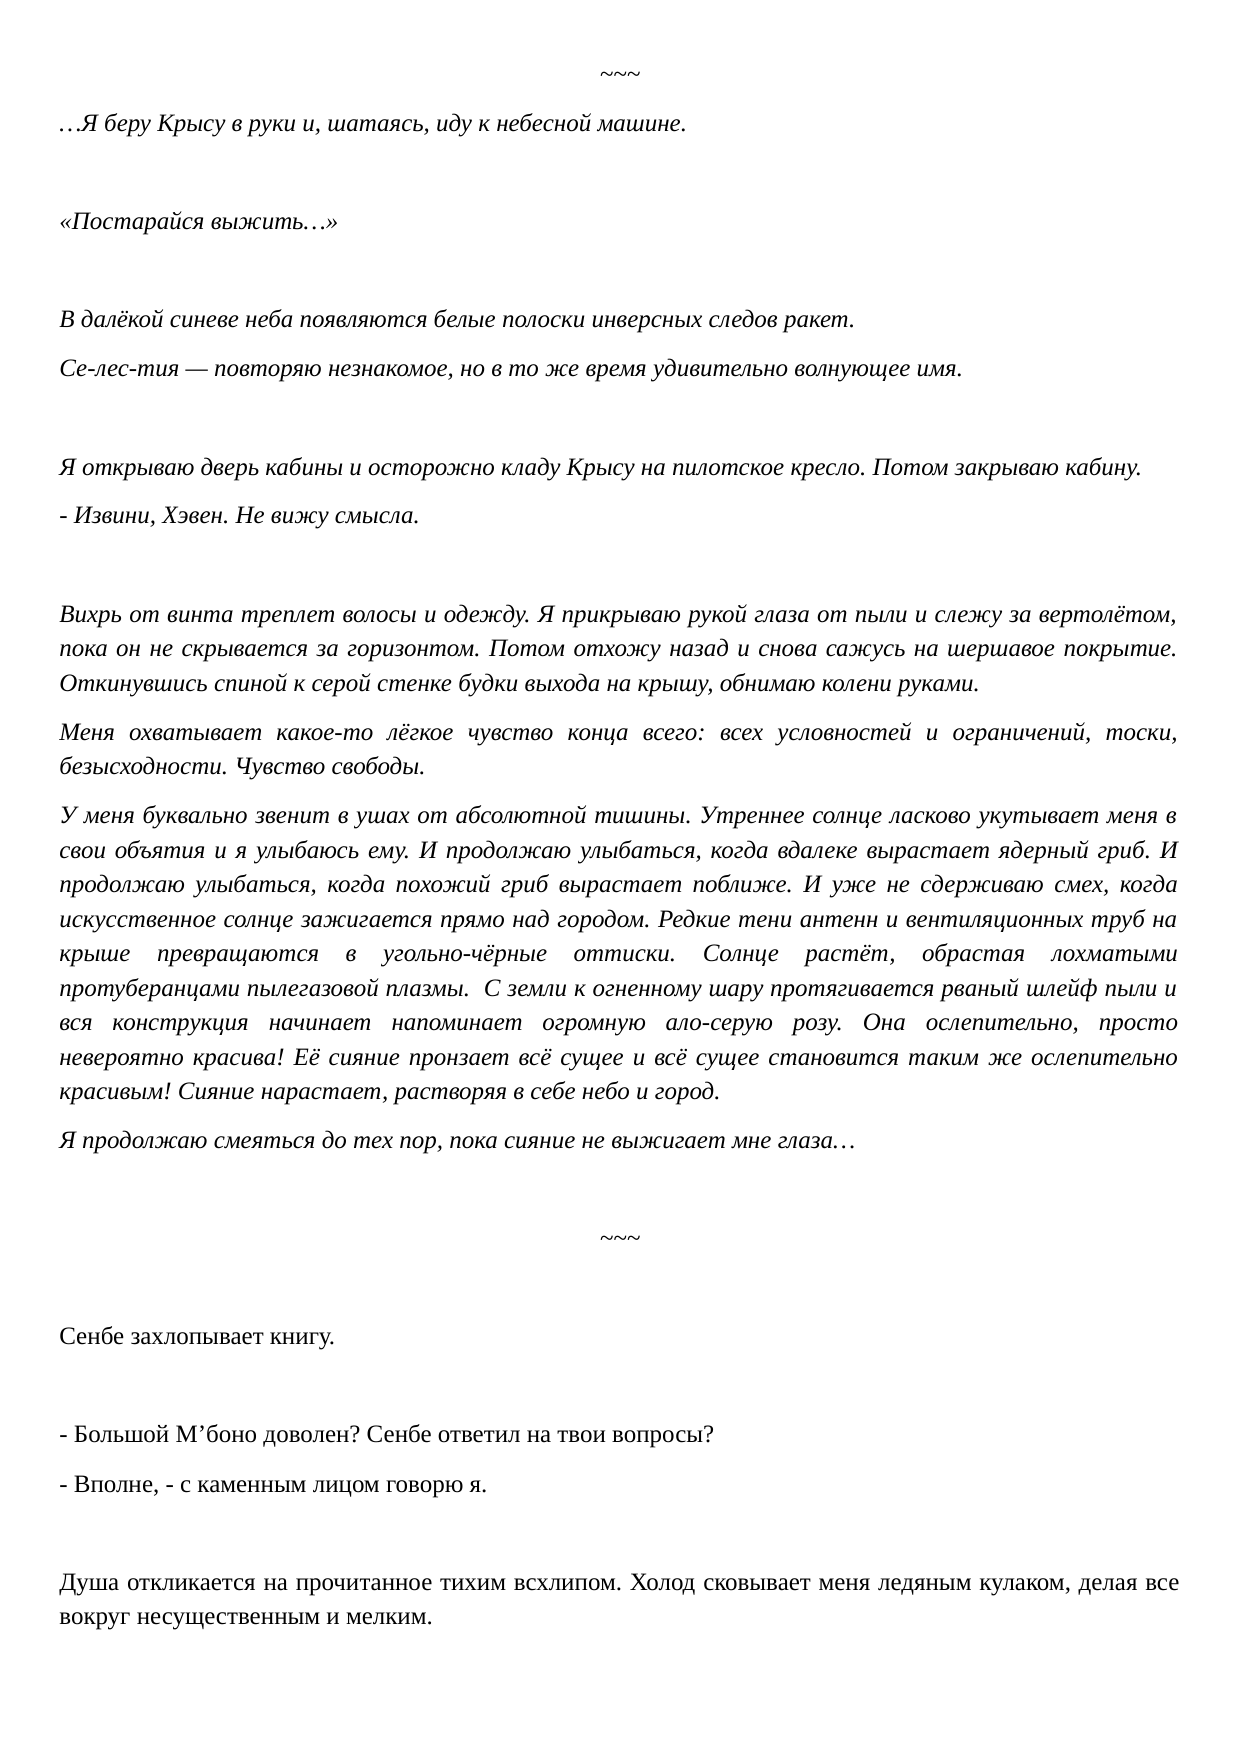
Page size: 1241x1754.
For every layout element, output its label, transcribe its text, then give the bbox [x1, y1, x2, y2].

text В далёкой синеве неба появляются белые полоски инверсных следов ракет. [59, 304, 1181, 333]
text - Большой М’боно доволен? Сенбе ответил на твои вопросы? [59, 1419, 1181, 1448]
text ~~~ [59, 59, 1181, 88]
text Душа откликается на прочитанное тихим всхлипом. Холод сковывает меня ледяным кулаком, делая все вокруг несущественным и мелким. [59, 1567, 1181, 1630]
text - Извини, Хэвен. Не вижу смысла. [59, 501, 1181, 529]
text «Постарайся выжить…» [59, 206, 1181, 235]
text Се-лес-тия — повторяю незнакомое, но в то же время удивительно волнующее имя. [59, 353, 1181, 382]
text - Вполне, - с каменным лицом говорю я. [59, 1469, 1181, 1497]
text Я открываю дверь кабины и осторожно кладу Крысу на пилотское кресло. Потом закрываю кабину. [59, 452, 1181, 480]
text Меня охватывает какое-то лёгкое чувство конца всего: всех условностей и ограничений, тоски, безысходности. Чувство свободы. [59, 717, 1181, 780]
text Сенбе захлопывает книгу. [59, 1321, 1181, 1350]
text Вихрь от винта треплет волосы и одежду. Я прикрываю рукой глаза от пыли и слежу за вертолётом, пока он не скрывается за горизонтом. Потом отхожу назад и снова сажусь на шершавое покрытие. Откинувшись спиной к серой стенке будки выхода на крышу, обнимаю колени руками. [59, 599, 1181, 696]
text …Я беру Крысу в руки и, шатаясь, иду к небесной машине. [59, 108, 1181, 137]
text ~~~ [59, 1223, 1181, 1252]
text У меня буквально звенит в ушах от абсолютной тишины. Утреннее солнце ласково укутывает меня в свои объятия и я улыбаюсь ему. И продолжаю улыбаться, когда вдалеке вырастает ядерный гриб. И продолжаю улыбаться, когда похожий гриб вырастает поближе. И уже не сдерживаю смех, когда искусственное солнце зажигается прямо над городом. Редкие тени антенн и вентиляционных труб на крыше превращаются в угольно-чёрные оттиски. Солнце растёт, обрастая лохматыми протуберанцами пылегазовой плазмы. С земли к огненному шару протягивается рваный шлейф пыли и вся конструкция начинает напоминает огромную ало-серую розу. Она ослепительно, просто невероятно красива! Её сияние пронзает всё сущее и всё сущее становится таким же ослепительно красивым! Сияние нарастает, растворяя в себе небо и город. [59, 800, 1181, 1105]
text Я продолжаю смеяться до тех пор, пока сияние не выжигает мне глаза… [59, 1125, 1181, 1154]
